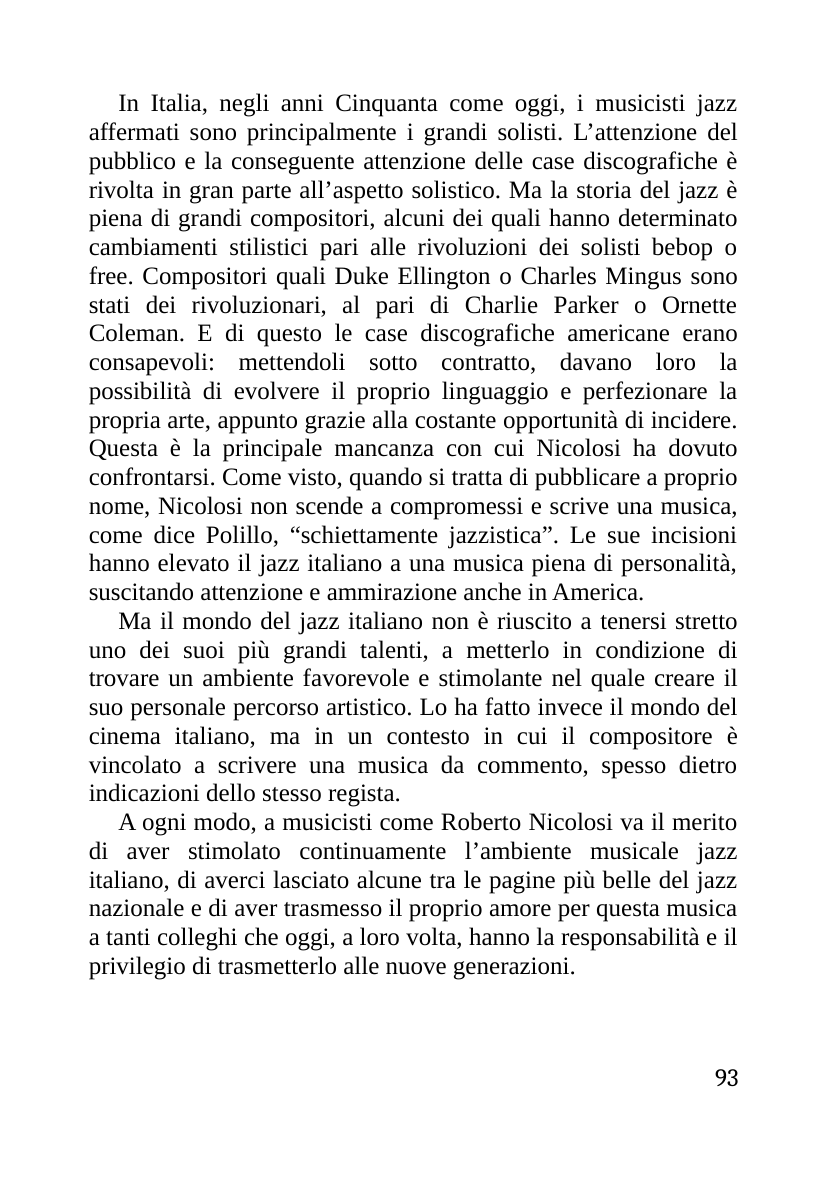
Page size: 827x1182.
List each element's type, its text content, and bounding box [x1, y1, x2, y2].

text Ma il mondo del jazz italiano non è riuscito a tenersi stretto uno dei suoi più grandi talenti, a metterlo in condizione di trovare un ambiente favorevole e stimolante nel quale creare il suo personale percorso artistico. Lo ha fatto invece il mondo del cinema italiano, ma in un contesto in cui il compositore è vincolato a scrivere una musica da commento, spesso dietro indicazioni dello stesso regista. [88, 606, 738, 807]
text In Italia, negli anni Cinquanta come oggi, i musicisti jazz affermati sono principalmente i grandi solisti. L’attenzione del pubblico e la conseguente attenzione delle case discografiche è rivolta in gran parte all’aspetto solistico. Ma la storia del jazz è piena di grandi compositori, alcuni dei quali hanno determinato cambiamenti stilistici pari alle rivoluzioni dei solisti bebop o free. Compositori quali Duke Ellington o Charles Mingus sono stati dei rivoluzionari, al pari di Charlie Parker o Ornette Coleman. E di questo le case discografiche americane erano consapevoli: mettendoli sotto contratto, davano loro la possibilità di evolvere il proprio linguaggio e perfezionare la propria arte, appunto grazie alla costante opportunità di incidere. Questa è la principale mancanza con cui Nicolosi ha dovuto confrontarsi. Come visto, quando si tratta di pubblicare a proprio nome, Nicolosi non scende a compromessi e scrive una musica, come dice Polillo, “schiettamente jazzistica”. Le sue incisioni hanno elevato il jazz italiano a una musica piena di personalità, suscitando attenzione e ammirazione anche in America. [88, 88, 738, 606]
text A ogni modo, a musicisti come Roberto Nicolosi va il merito di aver stimolato continuamente l’ambiente musicale jazz italiano, di averci lasciato alcune tra le pagine più belle del jazz nazionale e di aver trasmesso il proprio amore per questa musica a tanti colleghi che oggi, a loro volta, hanno la responsabilità e il privilegio di trasmetterlo alle nuove generazioni. [88, 807, 738, 980]
